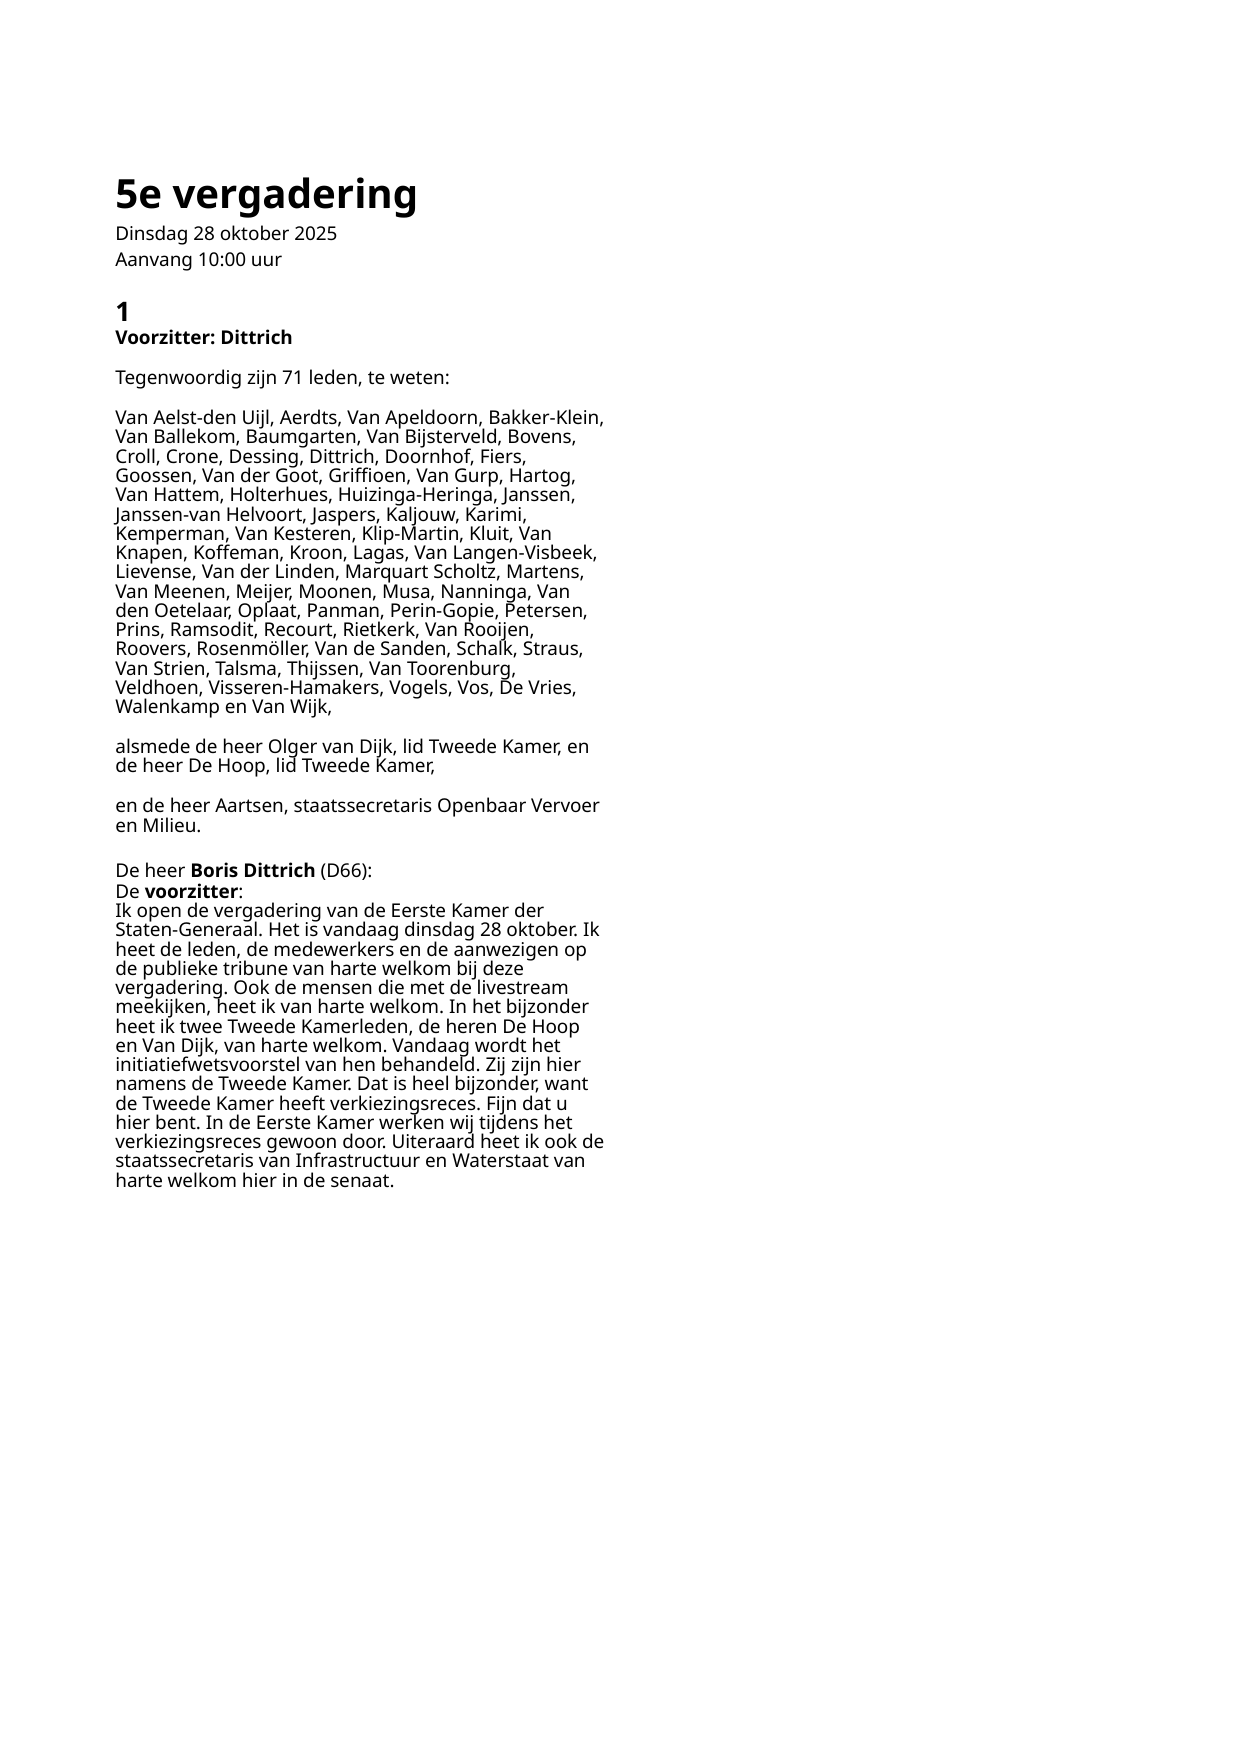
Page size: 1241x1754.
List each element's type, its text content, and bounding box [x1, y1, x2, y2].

text Dinsdag 28 oktober 2025 [115, 220, 605, 246]
text De heer Boris Dittrich (D66): [115, 857, 605, 883]
text Voorzitter: Dittrich [115, 329, 605, 348]
text Aanvang 10:00 uur [115, 246, 605, 272]
text Tegenwoordig zijn 71 leden, te weten: [115, 369, 605, 388]
text en de heer Aartsen, staatssecretaris Openbaar Vervoer en Milieu. [115, 797, 605, 836]
text Ik open de vergadering van de Eerste Kamer der Staten-Generaal. Het is vandaag dinsdag 28 oktober. Ik heet de leden, de medewerkers en de aanwezigen op de publieke tribune van harte welkom bij deze vergadering. Ook de mensen die met de livestream meekijken, heet ik van harte welkom. In het bijzonder heet ik twee Tweede Kamerleden, de heren De Hoop en Van Dijk, van harte welkom. Vandaag wordt het initiatiefwetsvoorstel van hen behandeld. Zij zijn hier namens de Tweede Kamer. Dat is heel bijzonder, want de Tweede Kamer heeft verkiezingsreces. Fijn dat u hier bent. In de Eerste Kamer werken wij tijdens het verkiezingsreces gewoon door. Uiteraard heet ik ook de staatssecretaris van Infrastructuur en Waterstaat van harte welkom hier in de senaat. [115, 902, 605, 1191]
text De voorzitter: [115, 883, 605, 902]
text 1 [115, 292, 605, 329]
text alsmede de heer Olger van Dijk, lid Tweede Kamer, en de heer De Hoop, lid Tweede Kamer, [115, 738, 605, 777]
text Van Aelst-den Uijl, Aerdts, Van Apeldoorn, Bakker-Klein, Van Ballekom, Baumgarten, Van Bijsterveld, Bovens, Croll, Crone, Dessing, Dittrich, Doornhof, Fiers, Goossen, Van der Goot, Griffioen, Van Gurp, Hartog, Van Hattem, Holterhues, Huizinga-Heringa, Janssen, Janssen-van Helvoort, Jaspers, Kaljouw, Karimi, Kemperman, Van Kesteren, Klip-Martin, Kluit, Van Knapen, Koffeman, Kroon, Lagas, Van Langen-Visbeek, Lievense, Van der Linden, Marquart Scholtz, Martens, Van Meenen, Meijer, Moonen, Musa, Nanninga, Van den Oetelaar, Oplaat, Panman, Perin-Gopie, Petersen, Prins, Ramsodit, Recourt, Rietkerk, Van Rooijen, Roovers, Rosenmöller, Van de Sanden, Schalk, Straus, Van Strien, Talsma, Thijssen, Van Toorenburg, Veldhoen, Visseren-Hamakers, Vogels, Vos, De Vries, Walenkamp en Van Wijk, [115, 409, 605, 717]
text 5e vergadering [115, 165, 605, 220]
